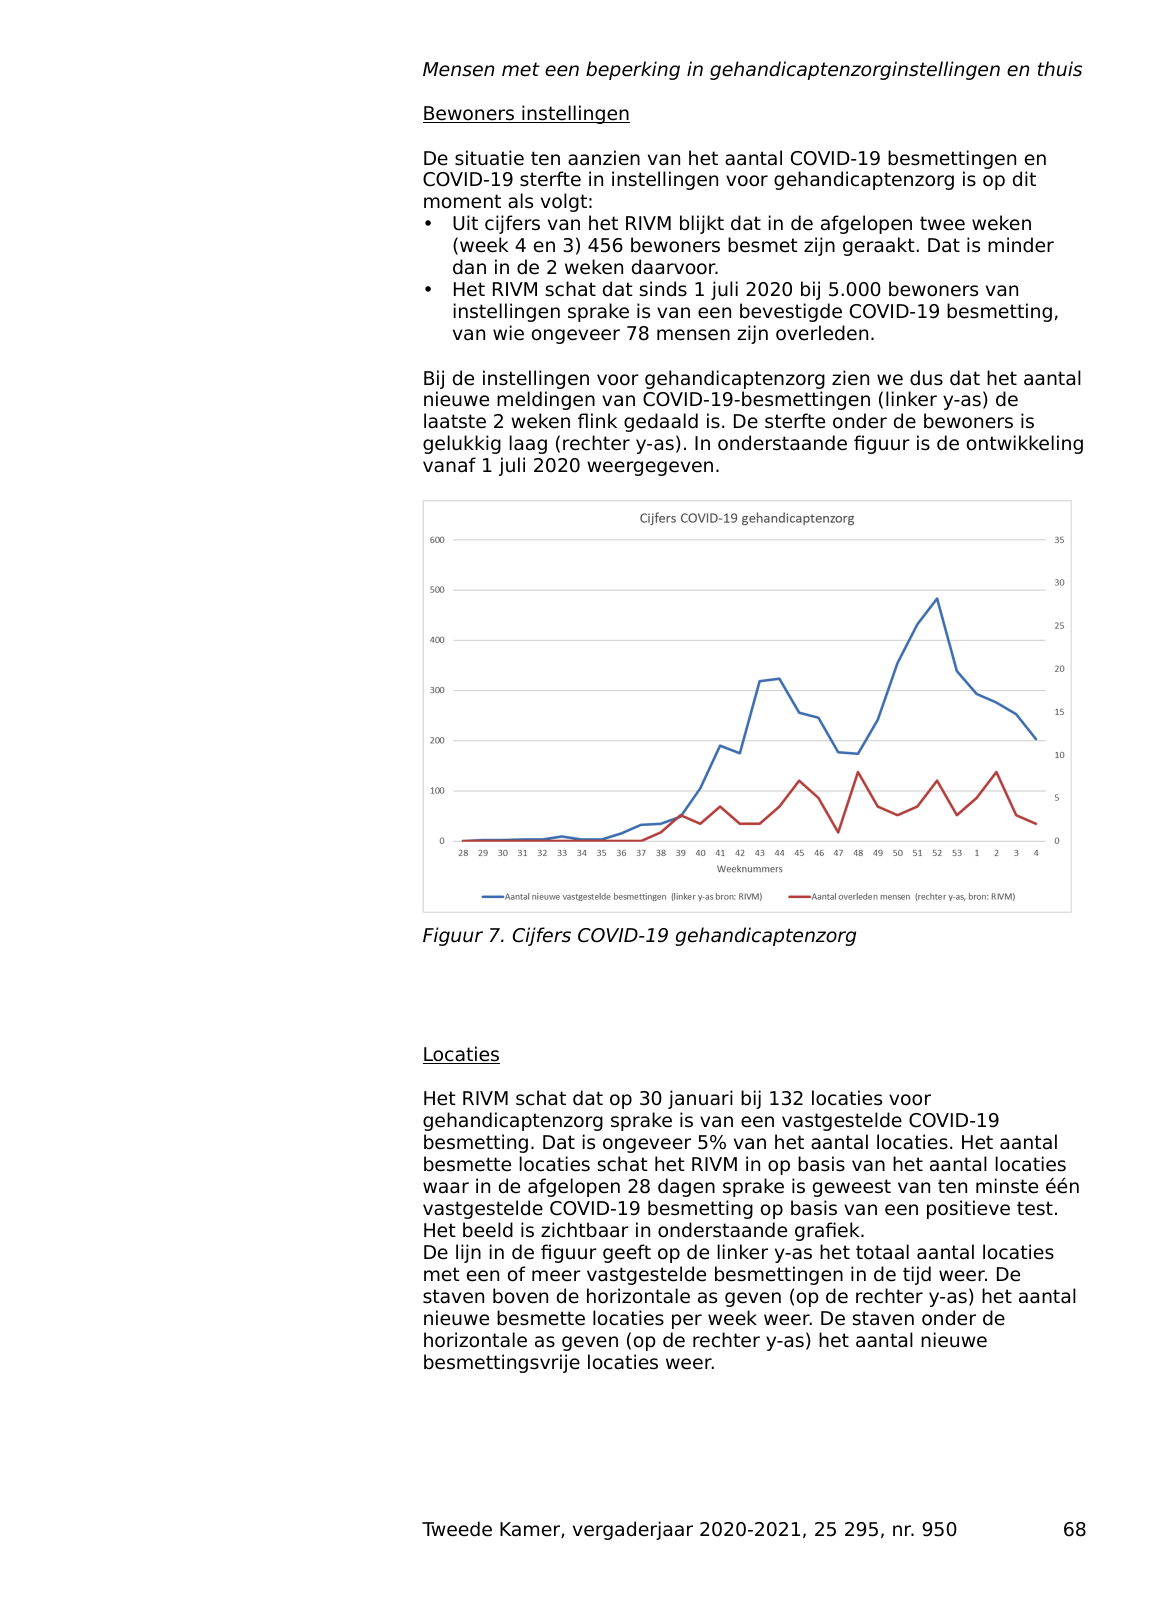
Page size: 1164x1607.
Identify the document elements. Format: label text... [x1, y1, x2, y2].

text • Het RIVM schat dat sinds 1 juli 2020 bij 5.000 bewoners van instellingen sprake is van een bevestigde COVID-19 besmetting, van wie ongeveer 78 mensen zijn overleden. [422, 279, 1087, 345]
picture [422, 499, 1072, 913]
subtitle Mensen met een beperking in gehandicaptenzorginstellingen en thuis [422, 59, 1087, 81]
text Bij de instellingen voor gehandicaptenzorg zien we dus dat het aantal nieuwe meldingen van COVID-19-besmettingen (linker y-as) de laatste 2 weken flink gedaald is. De sterfte onder de bewoners is gelukkig laag (rechter y-as). In onderstaande figuur is de ontwikkeling vanaf 1 juli 2020 weergegeven. [422, 367, 1087, 477]
text • Uit cijfers van het RIVM blijkt dat in de afgelopen twee weken (week 4 en 3) 456 bewoners besmet zijn geraakt. Dat is minder dan in de 2 weken daarvoor. [422, 213, 1087, 279]
text Het RIVM schat dat op 30 januari bij 132 locaties voor gehandicaptenzorg sprake is van een vastgestelde COVID-19 besmetting. Dat is ongeveer 5% van het aantal locaties. Het aantal besmette locaties schat het RIVM in op basis van het aantal locaties waar in de afgelopen 28 dagen sprake is geweest van ten minste één vastgestelde COVID-19 besmetting op basis van een positieve test. Het beeld is zichtbaar in onderstaande grafiek. [422, 1088, 1087, 1242]
subtitle Bewoners instellingen [422, 103, 1087, 125]
text De situatie ten aanzien van het aantal COVID-19 besmettingen en COVID-19 sterfte in instellingen voor gehandicaptenzorg is op dit moment als volgt: [422, 147, 1087, 213]
text De lijn in de figuur geeft op de linker y-as het totaal aantal locaties met een of meer vastgestelde besmettingen in de tijd weer. De staven boven de horizontale as geven (op de rechter y-as) het aantal nieuwe besmette locaties per week weer. De staven onder de horizontale as geven (op de rechter y-as) het aantal nieuwe besmettingsvrije locaties weer. [422, 1242, 1087, 1374]
text Figuur 7. Cijfers COVID-19 gehandicaptenzorg [422, 925, 1072, 947]
subtitle Locaties [422, 1044, 1087, 1066]
